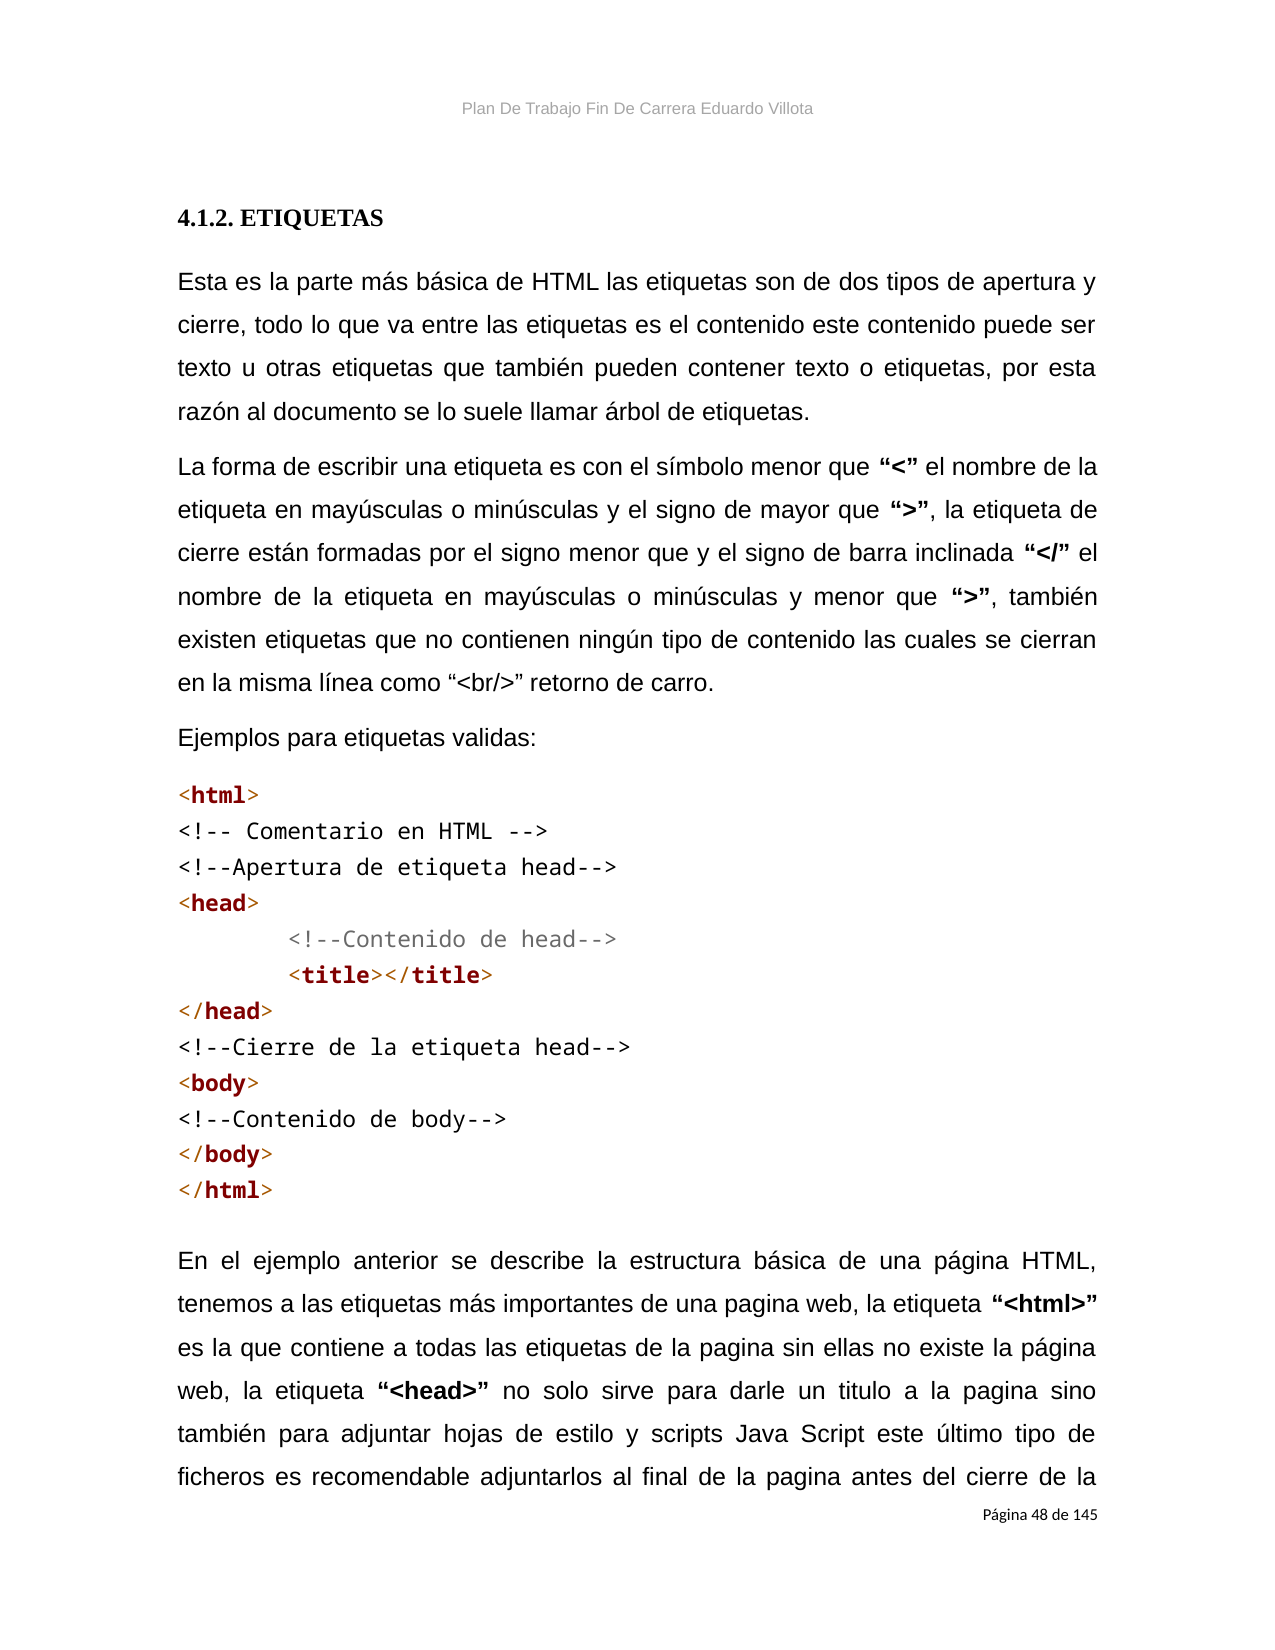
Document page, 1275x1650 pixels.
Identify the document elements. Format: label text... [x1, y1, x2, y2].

text Ejemplos para etiquetas validas: [177, 723, 1098, 752]
text <!--Contenido de head--> [177, 923, 1098, 954]
text Esta es la parte más básica de HTML las etiquetas son de dos tipos de apertura y cierre, todo lo que va entre las etiquetas es el contenido este contenido puede ser texto u otras etiquetas que también pueden contener texto o etiquetas, por esta razón al documento se lo suele llamar árbol de etiquetas. [177, 267, 1098, 425]
text <html> [177, 779, 1098, 810]
text <head> [177, 887, 1098, 918]
text <!-- Comentario en HTML --> [177, 815, 1098, 846]
text 4.1.2. ETIQUETAS [177, 203, 1098, 232]
text <!--Contenido de body--> [177, 1102, 1098, 1134]
text <!--Apertura de etiqueta head--> [177, 851, 1098, 882]
text En el ejemplo anterior se describe la estructura básica de una página HTML, tenemos a las etiquetas más importantes de una pagina web, la etiqueta “<html>” es la que contiene a todas las etiquetas de la pagina sin ellas no existe la página web, la etiqueta “<head>” no solo sirve para darle un titulo a la pagina sino también para adjuntar hojas de estilo y scripts Java Script este último tipo de ficheros es recomendable adjuntarlos al final de la pagina antes del cierre de la [177, 1246, 1098, 1491]
text <body> [177, 1067, 1098, 1098]
text <title></title> [177, 959, 1098, 990]
text </head> [177, 995, 1098, 1026]
text La forma de escribir una etiqueta es con el símbolo menor que “<” el nombre de la etiqueta en mayúsculas o minúsculas y el signo de mayor que “>”, la etiqueta de cierre están formadas por el signo menor que y el signo de barra inclinada “</” el nombre de la etiqueta en mayúsculas o minúsculas y menor que “>”, también existen etiquetas que no contienen ningún tipo de contenido las cuales se cierran en la misma línea como “<br/>” retorno de carro. [177, 452, 1098, 697]
text <!--Cierre de la etiqueta head--> [177, 1031, 1098, 1062]
text </body> [177, 1138, 1098, 1170]
text </html> [177, 1174, 1098, 1206]
